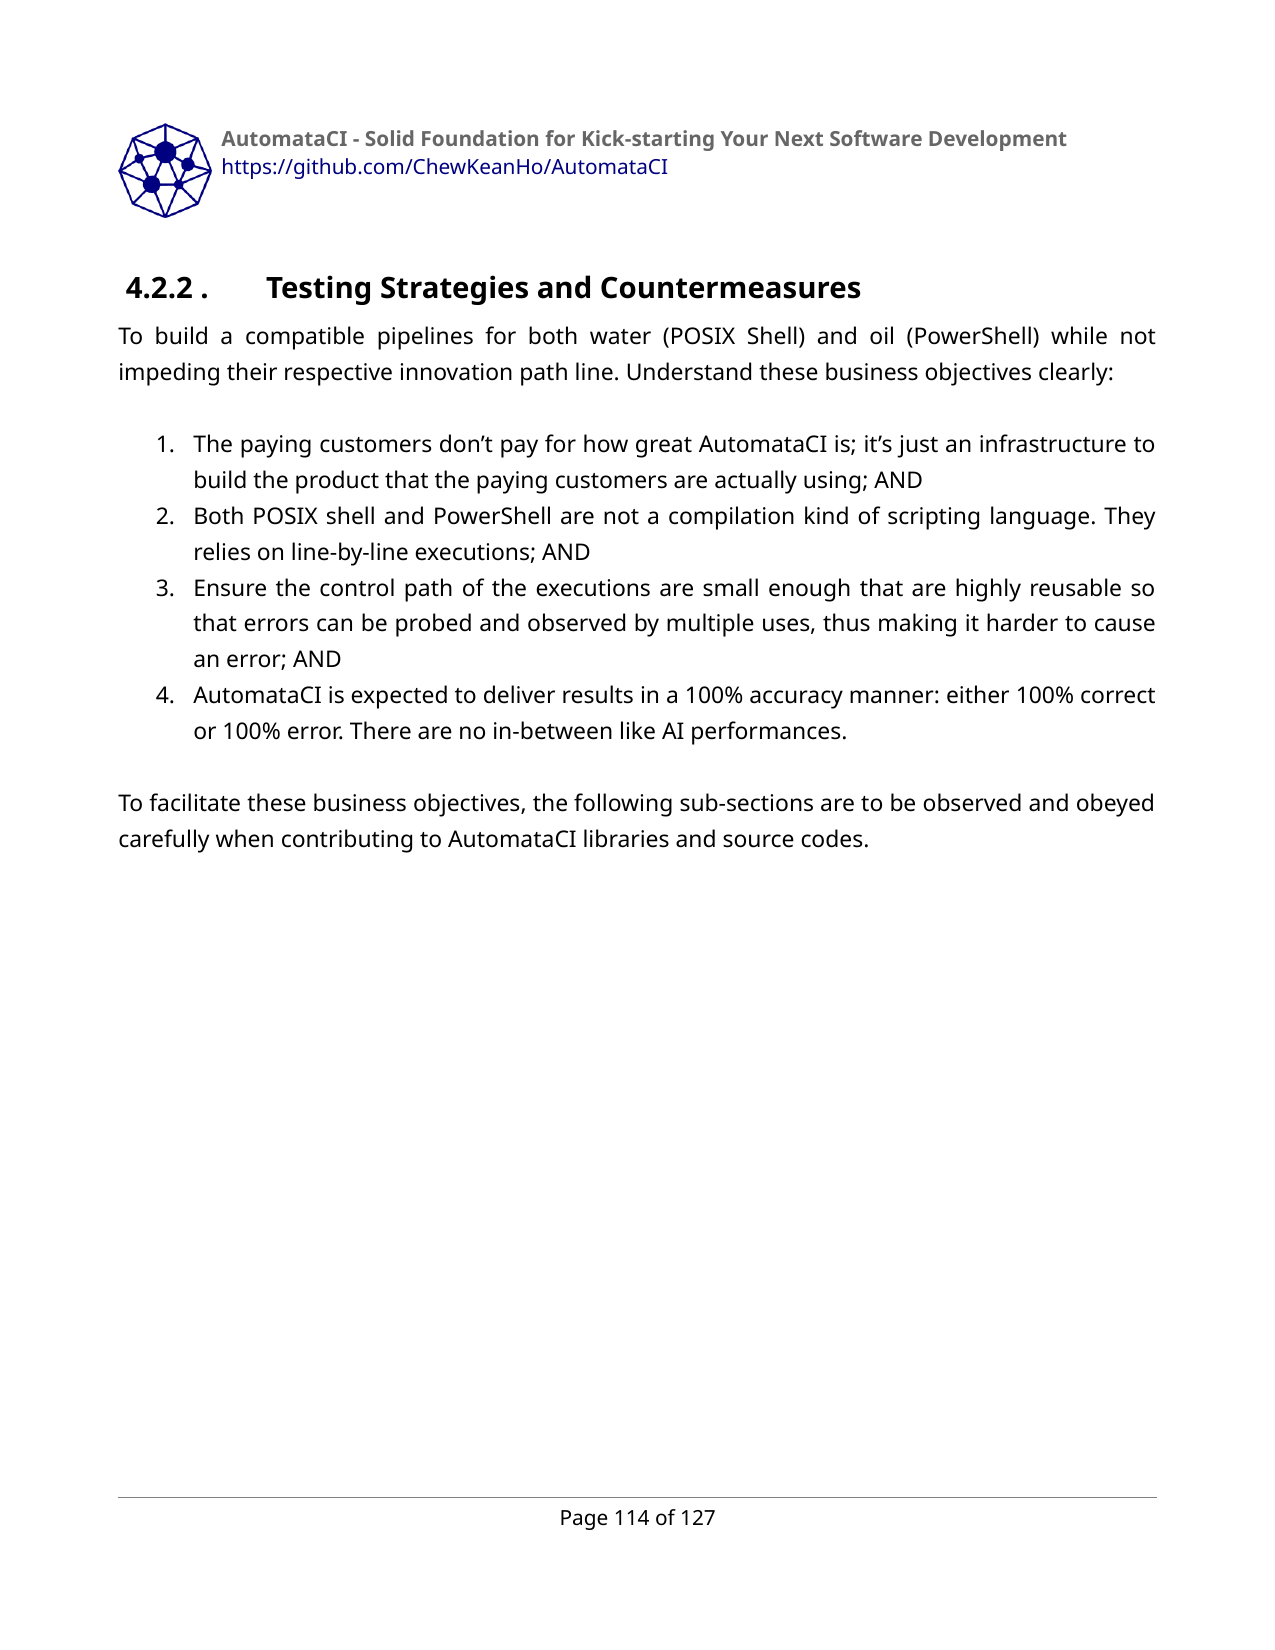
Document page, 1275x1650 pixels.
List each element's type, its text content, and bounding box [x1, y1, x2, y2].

list The paying customers don’t pay for how great AutomataCI is; it’s just an infrastructure to build the product that the paying customers are actually using; AND [156, 428, 1157, 495]
list Ensure the control path of the executions are small enough that are highly reusable so that errors can be probed and observed by multiple uses, thus making it harder to cause an error; AND [156, 571, 1157, 674]
text To facilitate these business objectives, the following sub-sections are to be observed and obeyed carefully when contributing to AutomataCI libraries and source codes. [118, 787, 1157, 854]
subtitle Testing Strategies and Countermeasures [118, 267, 1157, 307]
list Both POSIX shell and PowerShell are not a compilation kind of scripting language. They relies on line-by-line executions; AND [156, 499, 1157, 567]
list AutomataCI is expected to deliver results in a 100% accuracy manner: either 100% correct or 100% error. There are no in-between like AI performances. [156, 679, 1157, 746]
text To build a compatible pipelines for both water (POSIX Shell) and oil (PowerShell) while not impeding their respective innovation path line. Understand these business objectives clearly: [118, 320, 1157, 387]
picture [118, 123, 212, 218]
